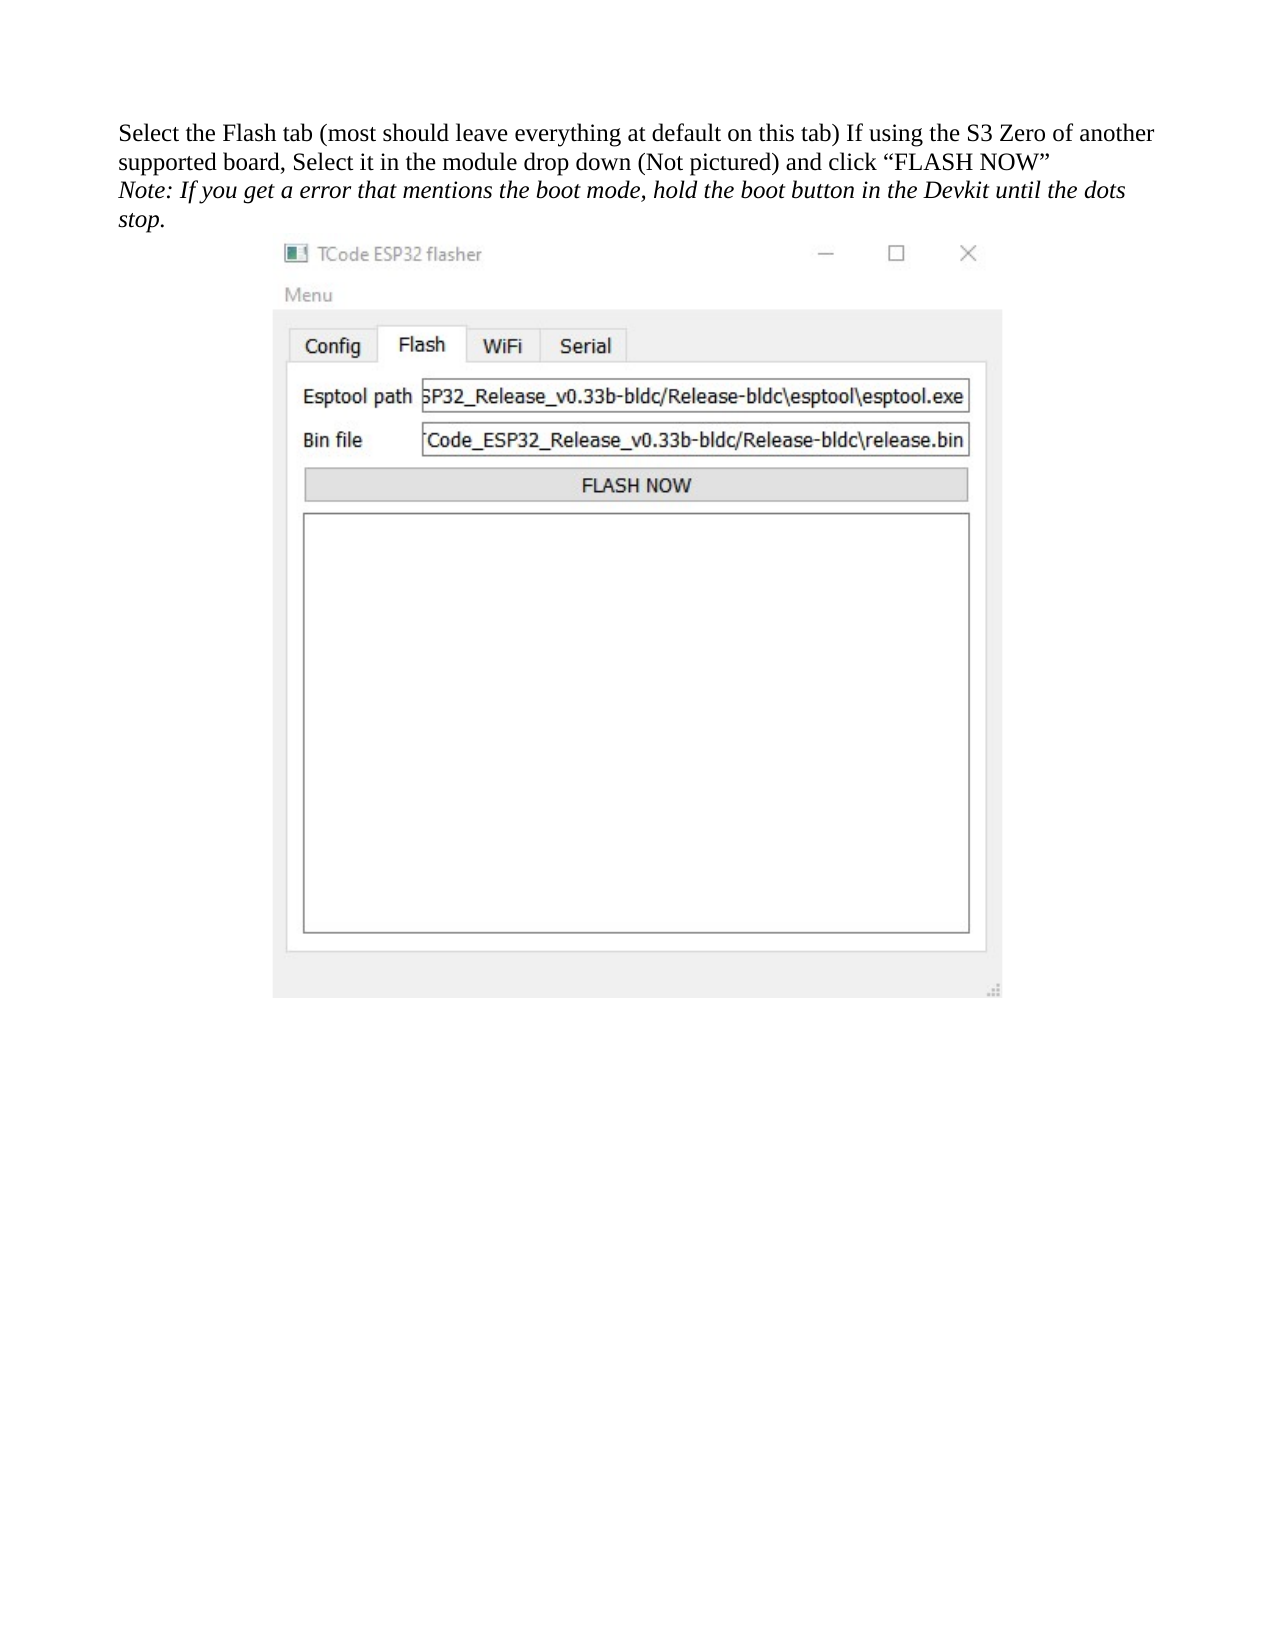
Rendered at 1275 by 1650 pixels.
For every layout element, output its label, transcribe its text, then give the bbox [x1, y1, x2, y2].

picture [272, 233, 1003, 998]
text Note: If you get a error that mentions the boot mode, hold the boot button in the Devkit until the dots stop. [118, 176, 1157, 233]
text Select the Flash tab (most should leave everything at default on this tab) If using the S3 Zero of another supported board, Select it in the module drop down (Not pictured) and click “FLASH NOW” [118, 118, 1157, 176]
